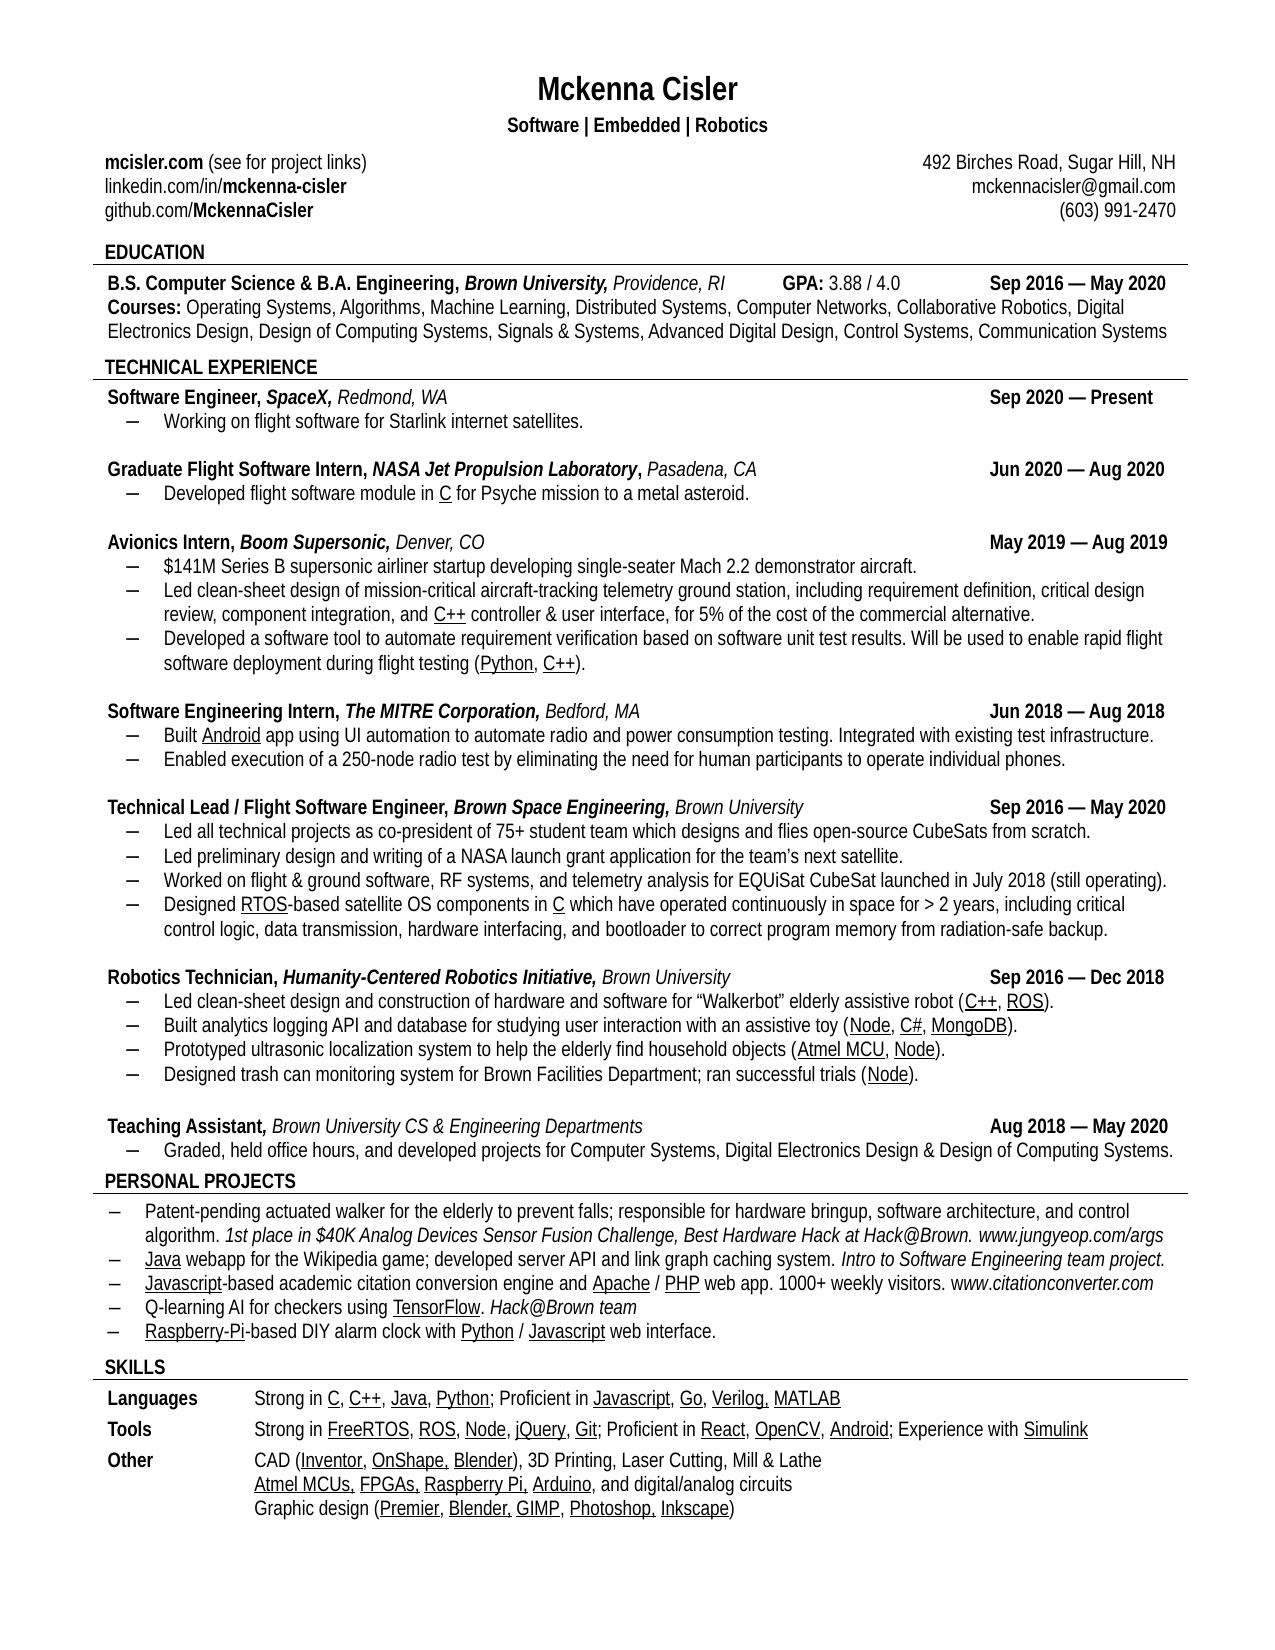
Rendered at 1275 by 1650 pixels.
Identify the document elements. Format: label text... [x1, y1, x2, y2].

table_cell EDUCATION [93, 234, 1188, 264]
table_header 492 Birches Road, Sugar Hill, NH mckennacisler@gmail.com (603) 991-2470 [814, 150, 1188, 234]
table_cell Strong in FreeRTOS, ROS, Node, jQuery, Git; Proficient in React, OpenCV, Android; Experience with Simulink [242, 1410, 1188, 1441]
table_header [487, 150, 814, 234]
table_cell Languages [96, 1380, 242, 1410]
table_cell TECHNICAL EXPERIENCE [93, 349, 1188, 378]
table_cell SKILLS [93, 1349, 1188, 1379]
table_cell B.S. Computer Science & B.A. Engineering, Brown University, Providence, RI GPA: 3.88 / 4.0 Sep 2016 — May 2020 Courses: Operating Systems, Algorithms, Machine Learning, Distributed Systems, Computer Networks, Collaborative Robotics, Digital Electronics Design, Design of Computing Systems, Signals & Systems, Advanced Digital Design, Control Systems, Communication Systems [96, 265, 1188, 348]
table_cell Other [96, 1441, 242, 1519]
table_cell Tools [96, 1410, 242, 1441]
table_cell Software Engineer, SpaceX, Redmond, WA Sep 2020 — Present Working on flight software for Starlink internet satellites. Graduate Flight Software Intern, NASA Jet Propulsion Laboratory, Pasadena, CA Jun 2020 — Aug 2020 Developed flight software module in C for Psyche mission to a metal asteroid. Avionics Intern, Boom Supersonic, Denver, CO May 2019 — Aug 2019 $141M Series B supersonic airliner startup developing single-seater Mach 2.2 demonstrator aircraft. Led clean-sheet design of mission-critical aircraft-tracking telemetry ground station, including requirement definition, critical design review, component integration, and C++ controller & user interface, for 5% of the cost of the commercial alternative. Developed a software tool to automate requirement verification based on software unit test results. Will be used to enable rapid flight software deployment during flight testing (Python, C++). Software Engineering Intern, The MITRE Corporation, Bedford, MA Jun 2018 — Aug 2018 Built Android app using UI automation to automate radio and power consumption testing. Integrated with existing test infrastructure. Enabled execution of a 250-node radio test by eliminating the need for human participants to operate individual phones. Technical Lead / Flight Software Engineer, Brown Space Engineering, Brown University Sep 2016 — May 2020 Led all technical projects as co-president of 75+ student team which designs and flies open-source CubeSats from scratch. Led preliminary design and writing of a NASA launch grant application for the team’s next satellite. Worked on flight & ground software, RF systems, and telemetry analysis for EQUiSat CubeSat launched in July 2018 (still operating). Designed RTOS-based satellite OS components in C which have operated continuously in space for > 2 years, including critical control logic, data transmission, hardware interfacing, and bootloader to correct program memory from radiation-safe backup. Robotics Technician, Humanity-Centered Robotics Initiative, Brown University Sep 2016 — Dec 2018 Led clean-sheet design and construction of hardware and software for “Walkerbot” elderly assistive robot (C++, ROS). Built analytics logging API and database for studying user interaction with an assistive toy (Node, C#, MongoDB). Prototyped ultrasonic localization system to help the elderly find household objects (Atmel MCU, Node). Designed trash can monitoring system for Brown Facilities Department; ran successful trials (Node). Teaching Assistant, Brown University CS & Engineering Departments Aug 2018 — May 2020 Graded, held office hours, and developed projects for Computer Systems, Digital Electronics Design & Design of Computing Systems. [96, 380, 1188, 1162]
text Mckenna Cisler [112, 69, 1162, 107]
text Software | Embedded | Robotics [112, 113, 1162, 137]
table_header mcisler.com (see for project links) linkedin.com/in/mckenna-cisler github.com/MckennaCisler [93, 150, 487, 234]
table_cell Strong in C, C++, Java, Python; Proficient in Javascript, Go, Verilog, MATLAB [242, 1380, 1188, 1410]
table_cell CAD (Inventor, OnShape, Blender), 3D Printing, Laser Cutting, Mill & Lathe Atmel MCUs, FPGAs, Raspberry Pi, Arduino, and digital/analog circuits Graphic design (Premier, Blender, GIMP, Photoshop, Inkscape) [242, 1441, 1188, 1519]
table_cell Patent-pending actuated walker for the elderly to prevent falls; responsible for hardware bringup, software architecture, and control algorithm. 1st place in $40K Analog Devices Sensor Fusion Challenge, Best Hardware Hack at Hack@Brown. www.jungyeop.com/args Java webapp for the Wikipedia game; developed server API and link graph caching system. Intro to Software Engineering team project. Javascript-based academic citation conversion engine and Apache / PHP web app. 1000+ weekly visitors. www.citationconverter.com Q-learning AI for checkers using TensorFlow. Hack@Brown team Raspberry-Pi-based DIY alarm clock with Python / Javascript web interface. [96, 1194, 1188, 1349]
table_cell PERSONAL PROJECTS [93, 1163, 1188, 1192]
